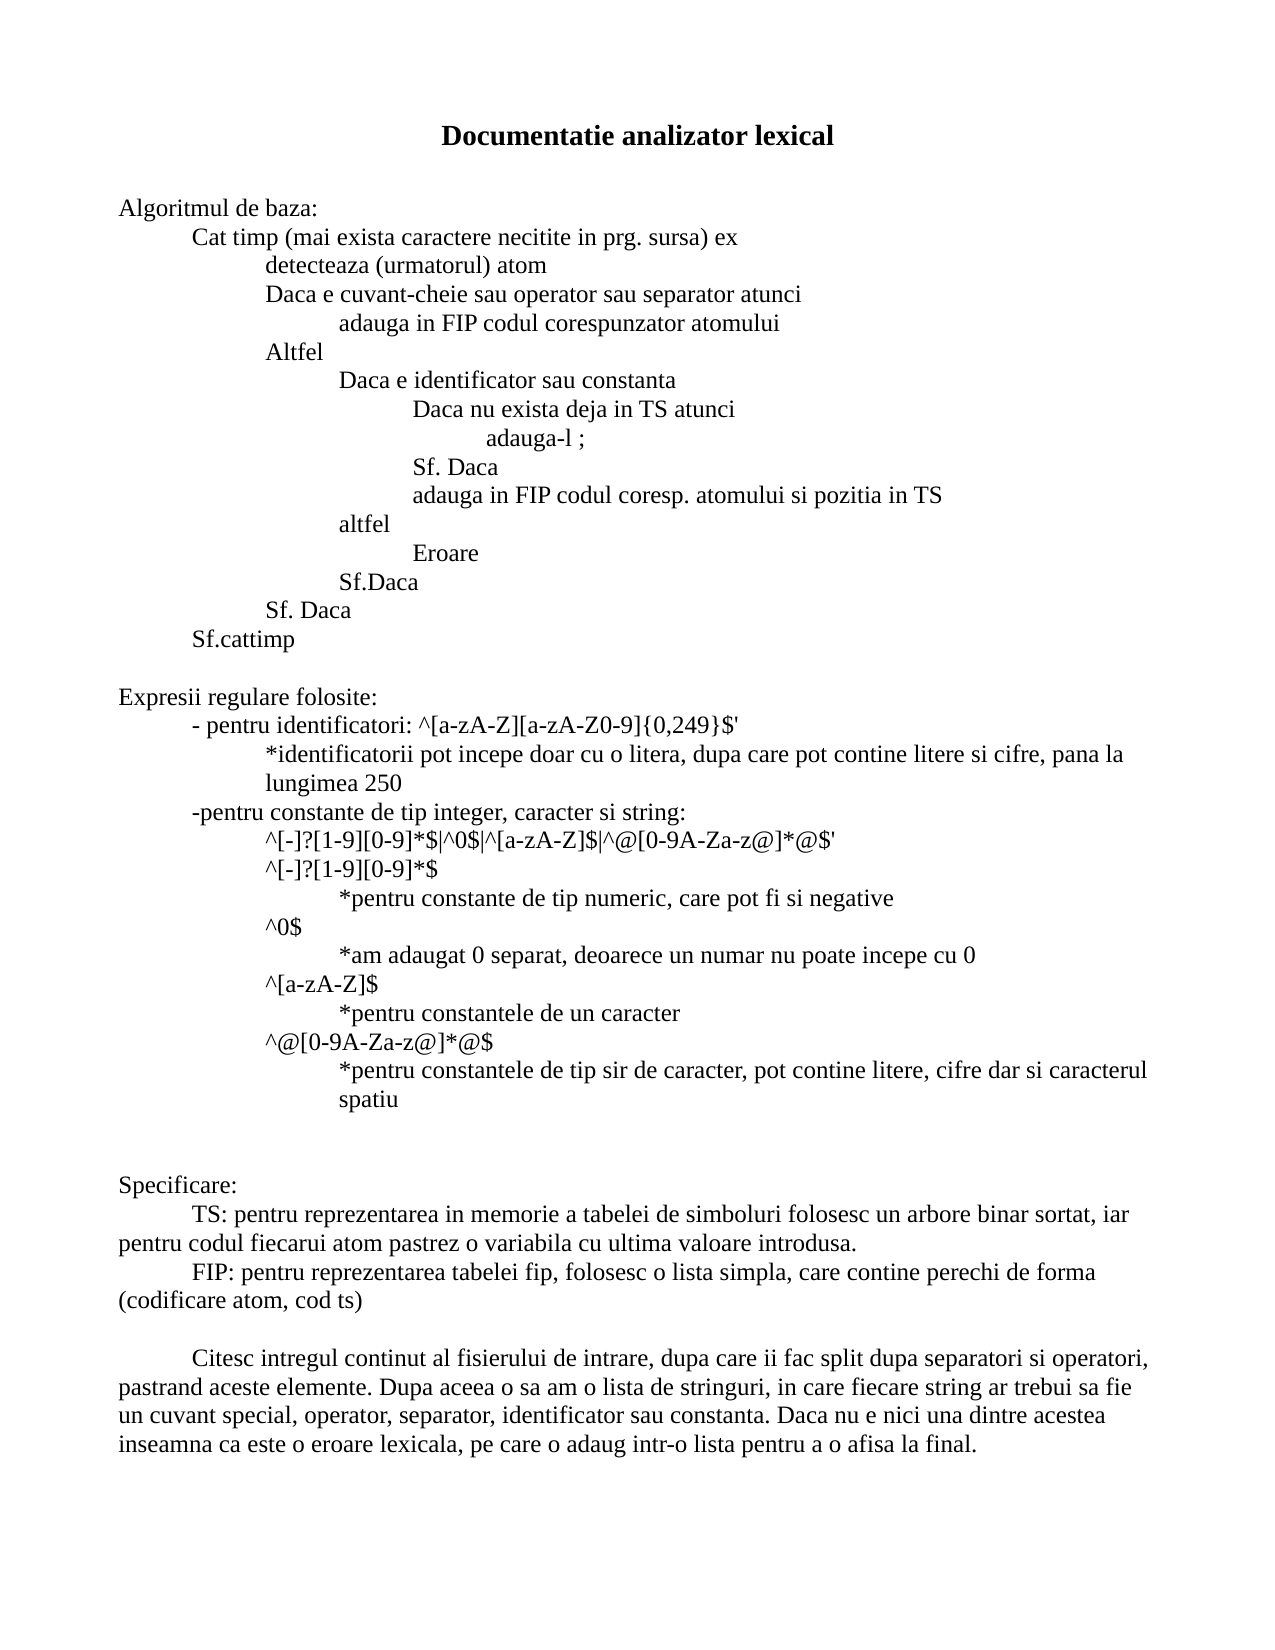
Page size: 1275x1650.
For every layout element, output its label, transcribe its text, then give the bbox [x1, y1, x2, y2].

text Algoritmul de baza: [118, 193, 1157, 222]
text (codificare atom, cod ts) [118, 1285, 1157, 1314]
text altfel [118, 509, 1157, 538]
text Specificare: [118, 1170, 1157, 1199]
text ^0$ [118, 912, 1157, 940]
text ^@[0-9A-Za-z@]*@$ [118, 1027, 1157, 1055]
text Daca e identificator sau constanta [118, 365, 1157, 394]
text *am adaugat 0 separat, deoarece un numar nu poate incepe cu 0 [118, 940, 1157, 969]
text *identificatorii pot incepe doar cu o litera, dupa care pot contine litere si cifre, pana la lungimea 250 [118, 739, 1157, 797]
text detecteaza (urmatorul) atom [118, 250, 1157, 279]
text adauga-l ; [118, 423, 1157, 452]
text Documentatie analizator lexical [118, 118, 1157, 152]
text Altfel [118, 337, 1157, 365]
text *pentru constantele de un caracter [118, 998, 1157, 1027]
text -pentru constante de tip integer, caracter si string: [118, 797, 1157, 825]
text FIP: pentru reprezentarea tabelei fip, folosesc o lista simpla, care contine perechi de forma [118, 1257, 1157, 1285]
text Daca e cuvant-cheie sau operator sau separator atunci [118, 279, 1157, 308]
text *pentru constantele de tip sir de caracter, pot contine litere, cifre dar si caracterul spatiu [118, 1055, 1157, 1113]
text Sf.Daca [118, 567, 1157, 595]
text Daca nu exista deja in TS atunci [118, 394, 1157, 423]
text Expresii regulare folosite: [118, 682, 1157, 710]
text *pentru constante de tip numeric, care pot fi si negative [118, 883, 1157, 912]
text Citesc intregul continut al fisierului de intrare, dupa care ii fac split dupa separatori si operatori, pastrand aceste elemente. Dupa aceea o sa am o lista de stringuri, in care fiecare string ar trebui sa fie un cuvant special, operator, separator, identificator sau constanta. Daca nu e nici una dintre acestea inseamna ca este o eroare lexicala, pe care o adaug intr-o lista pentru a o afisa la final. [118, 1343, 1157, 1458]
text Sf. Daca [118, 595, 1157, 624]
text Sf.cattimp [118, 624, 1157, 653]
text Eroare [118, 538, 1157, 567]
text ^[a-zA-Z]$ [118, 969, 1157, 998]
text Sf. Daca [118, 452, 1157, 480]
text ^[-]?[1-9][0-9]*$|^0$|^[a-zA-Z]$|^@[0-9A-Za-z@]*@$' [118, 825, 1157, 854]
text adauga in FIP codul coresp. atomului si pozitia in TS [118, 480, 1157, 509]
text ^[-]?[1-9][0-9]*$ [118, 854, 1157, 883]
text adauga in FIP codul corespunzator atomului [118, 308, 1157, 337]
text Cat timp (mai exista caractere necitite in prg. sursa) ex [118, 222, 1157, 250]
text - pentru identificatori: ^[a-zA-Z][a-zA-Z0-9]{0,249}$' [118, 710, 1157, 739]
text TS: pentru reprezentarea in memorie a tabelei de simboluri folosesc un arbore binar sortat, iar pentru codul fiecarui atom pastrez o variabila cu ultima valoare introdusa. [118, 1199, 1157, 1257]
